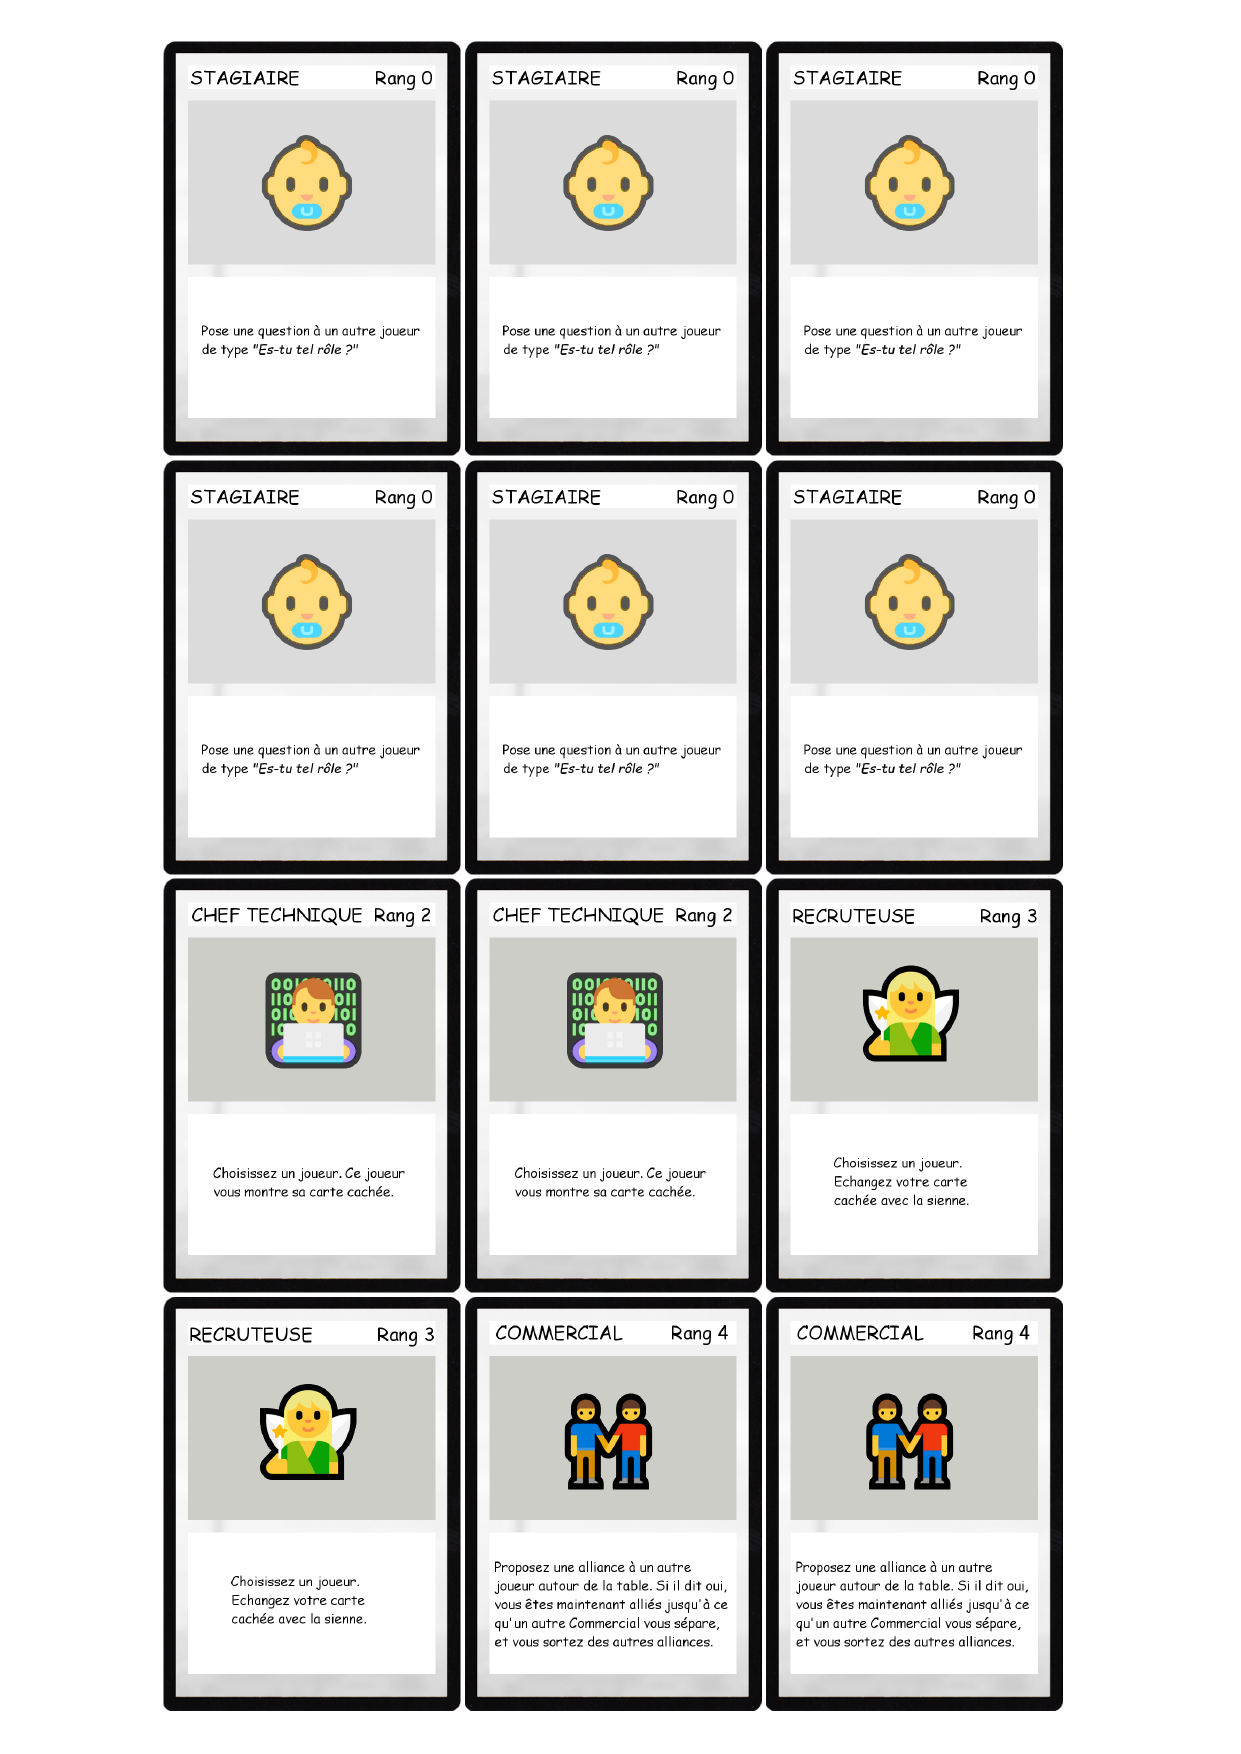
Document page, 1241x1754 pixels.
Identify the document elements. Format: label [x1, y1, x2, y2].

picture [161, 39, 1065, 1713]
